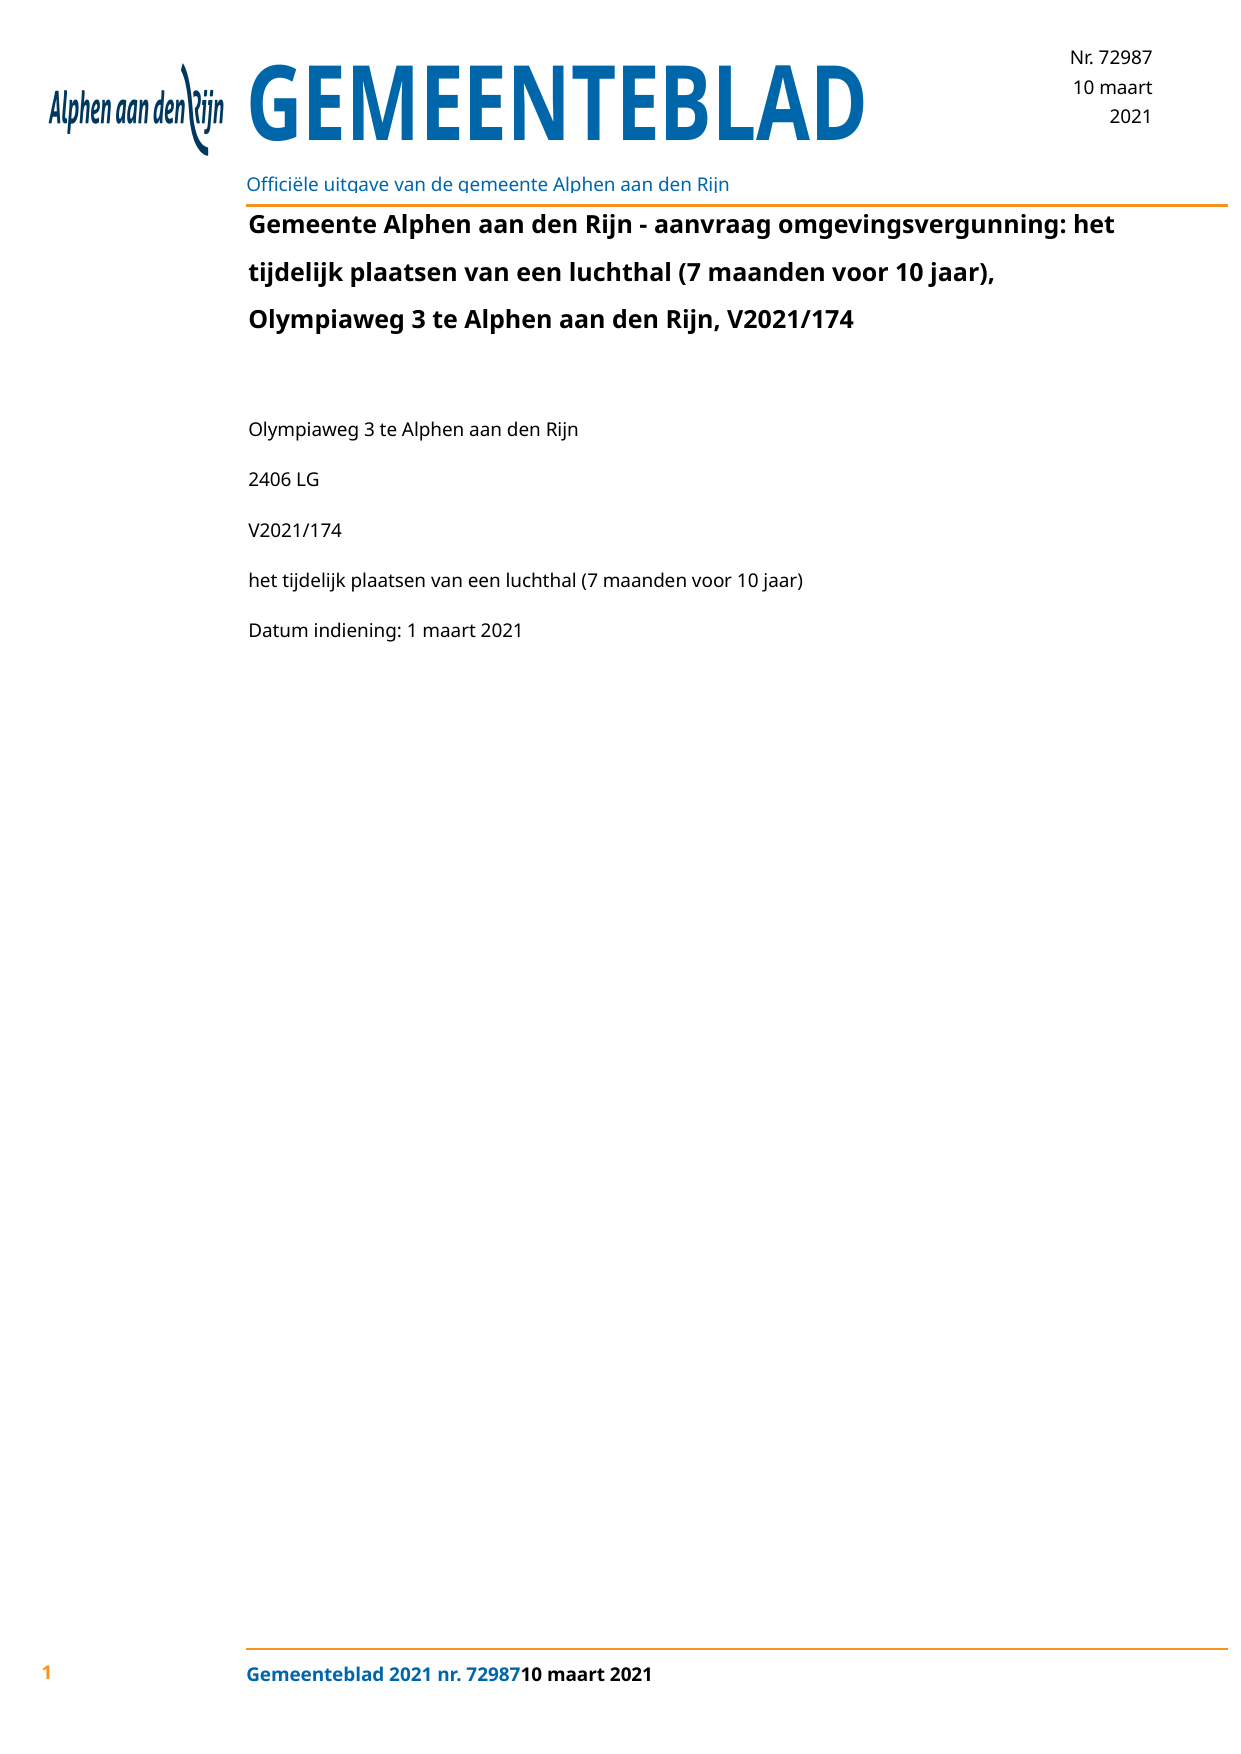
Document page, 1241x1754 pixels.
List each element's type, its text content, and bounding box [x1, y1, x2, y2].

text Datum indiening: 1 maart 2021 [248, 618, 1152, 643]
text het tijdelijk plaatsen van een luchthal (7 maanden voor 10 jaar) [248, 567, 1152, 593]
text Olympiaweg 3 te Alphen aan den Rijn [248, 416, 1152, 442]
text 2406 LG [248, 466, 1152, 492]
text V2021/174 [248, 517, 1152, 542]
text Gemeente Alphen aan den Rijn - aanvraag omgevingsvergunning: het tijdelijk plaatsen van een luchthal (7 maanden voor 10 jaar), Olympiaweg 3 te Alphen aan den Rijn, V2021/174 [248, 207, 1152, 336]
picture [41, 47, 231, 172]
